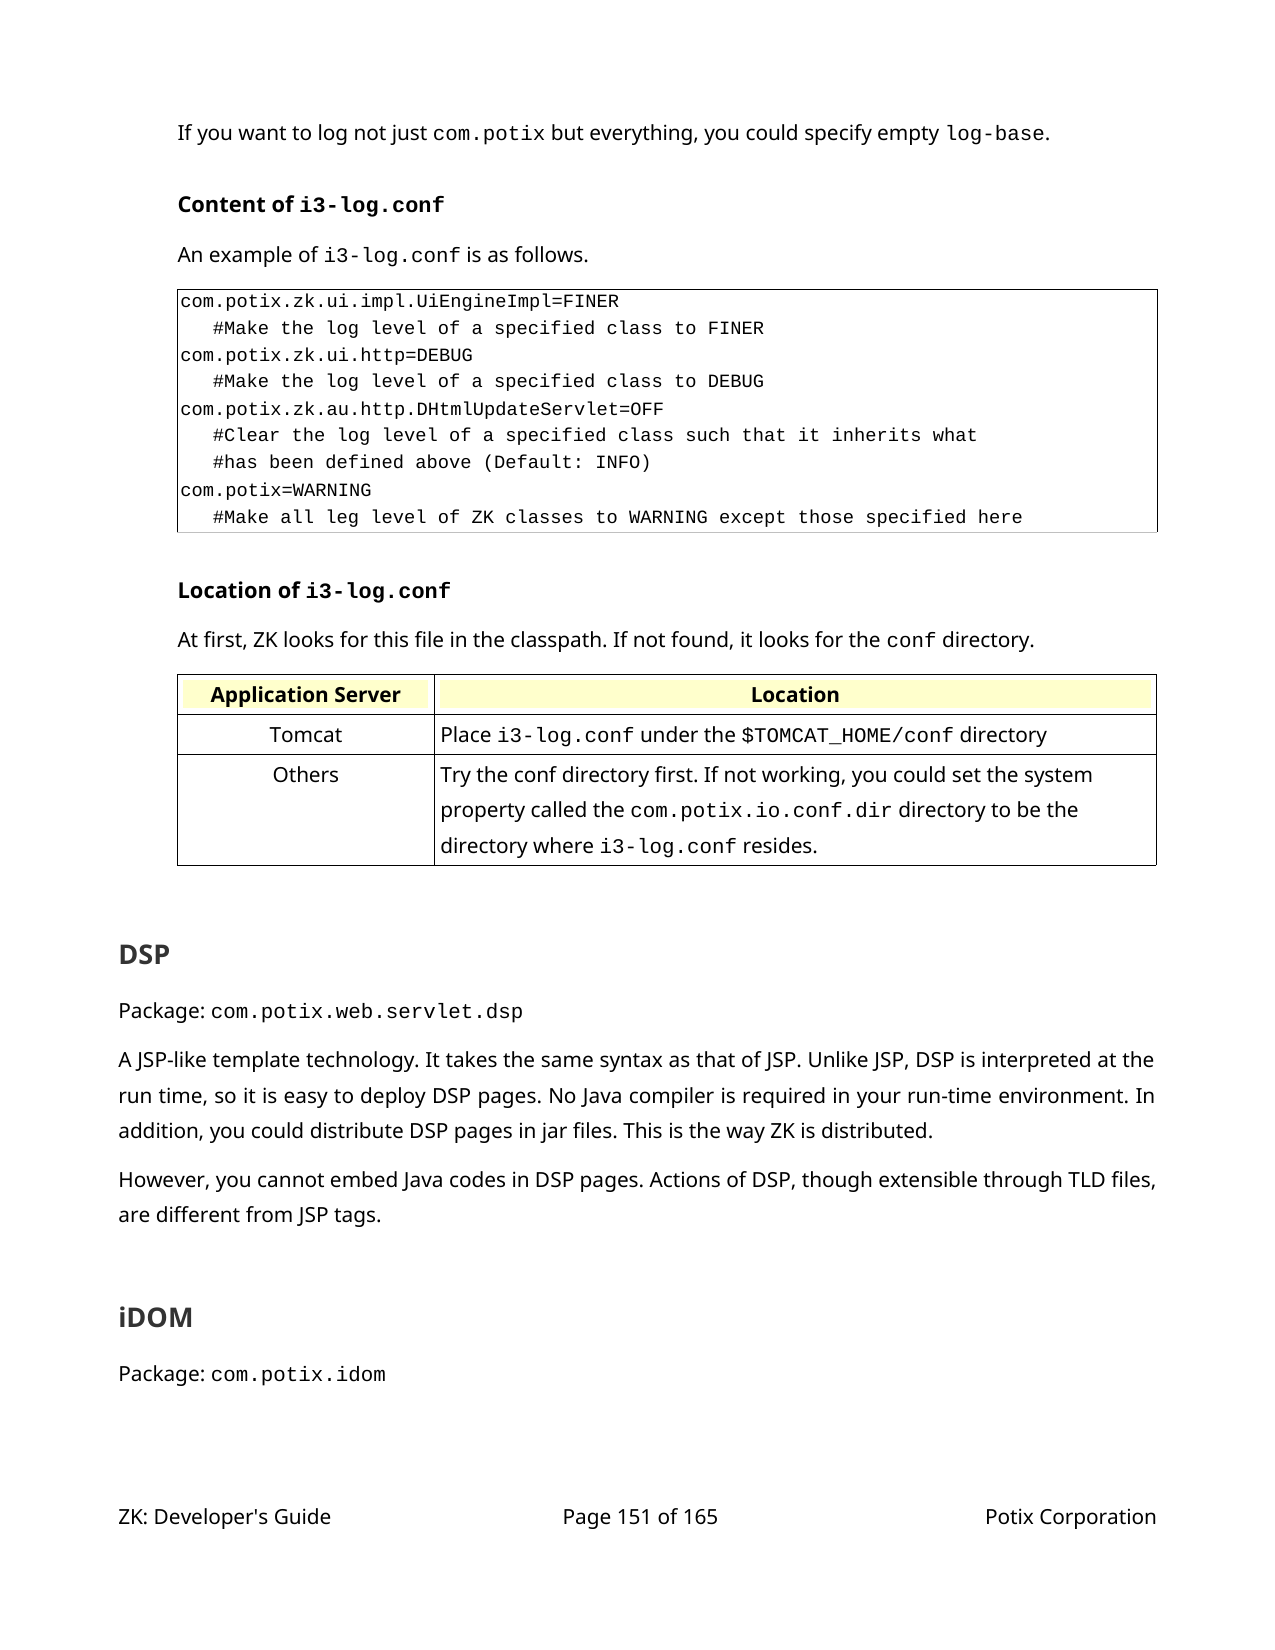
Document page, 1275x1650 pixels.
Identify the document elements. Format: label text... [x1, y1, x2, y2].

text A JSP-like template technology. It takes the same syntax as that of JSP. Unlike JSP, DSP is interpreted at the run time, so it is easy to deploy DSP pages. No Java compiler is required in your run-time environment. In addition, you could distribute DSP pages in jar files. This is the way ZK is distributed. [118, 1046, 1157, 1144]
text com.potix.zk.ui.impl.UiEngineImpl=FINER [178, 290, 1157, 313]
subtitle Content of i3-log.conf [177, 189, 1157, 219]
table_cell Place i3-log.conf under the $TOMCAT_HOME/conf directory [435, 715, 1156, 754]
table_cell Tomcat [178, 715, 434, 754]
table_cell Others [178, 755, 434, 865]
subtitle DSP [118, 936, 1157, 973]
table_header Location [435, 675, 1156, 714]
text #has been defined above (Default: INFO) [178, 450, 1157, 474]
table_header Application Server [178, 675, 434, 714]
text #Make the log level of a specified class to FINER com.potix.zk.ui.http=DEBUG #Make the log level of a specified class to DEBUG [178, 316, 1157, 394]
subtitle iDOM [118, 1299, 1157, 1336]
text An example of i3-log.conf is as follows. [177, 240, 1157, 268]
table_cell Try the conf directory first. If not working, you could set the system property called the com.potix.io.conf.dir directory to be the directory where i3-log.conf resides. [435, 755, 1156, 865]
text Package: com.potix.idom [118, 1359, 1157, 1388]
text com.potix=WARNING [178, 477, 1157, 502]
text com.potix.zk.au.http.DHtmlUpdateServlet=OFF #Clear the log level of a specified class such that it inherits what [178, 397, 1157, 447]
text If you want to log not just com.potix but everything, you could specify empty log-base. [177, 118, 1157, 147]
text However, you cannot embed Java codes in DSP pages. Actions of DSP, though extensible through TLD files, are different from JSP tags. [118, 1165, 1157, 1228]
text #Make all leg level of ZK classes to WARNING except those specified here [178, 505, 1157, 532]
text Package: com.potix.web.servlet.dsp [118, 996, 1157, 1025]
subtitle Location of i3-log.conf [177, 574, 1157, 604]
text At first, ZK looks for this file in the classpath. If not found, it looks for the conf directory. [177, 625, 1157, 654]
